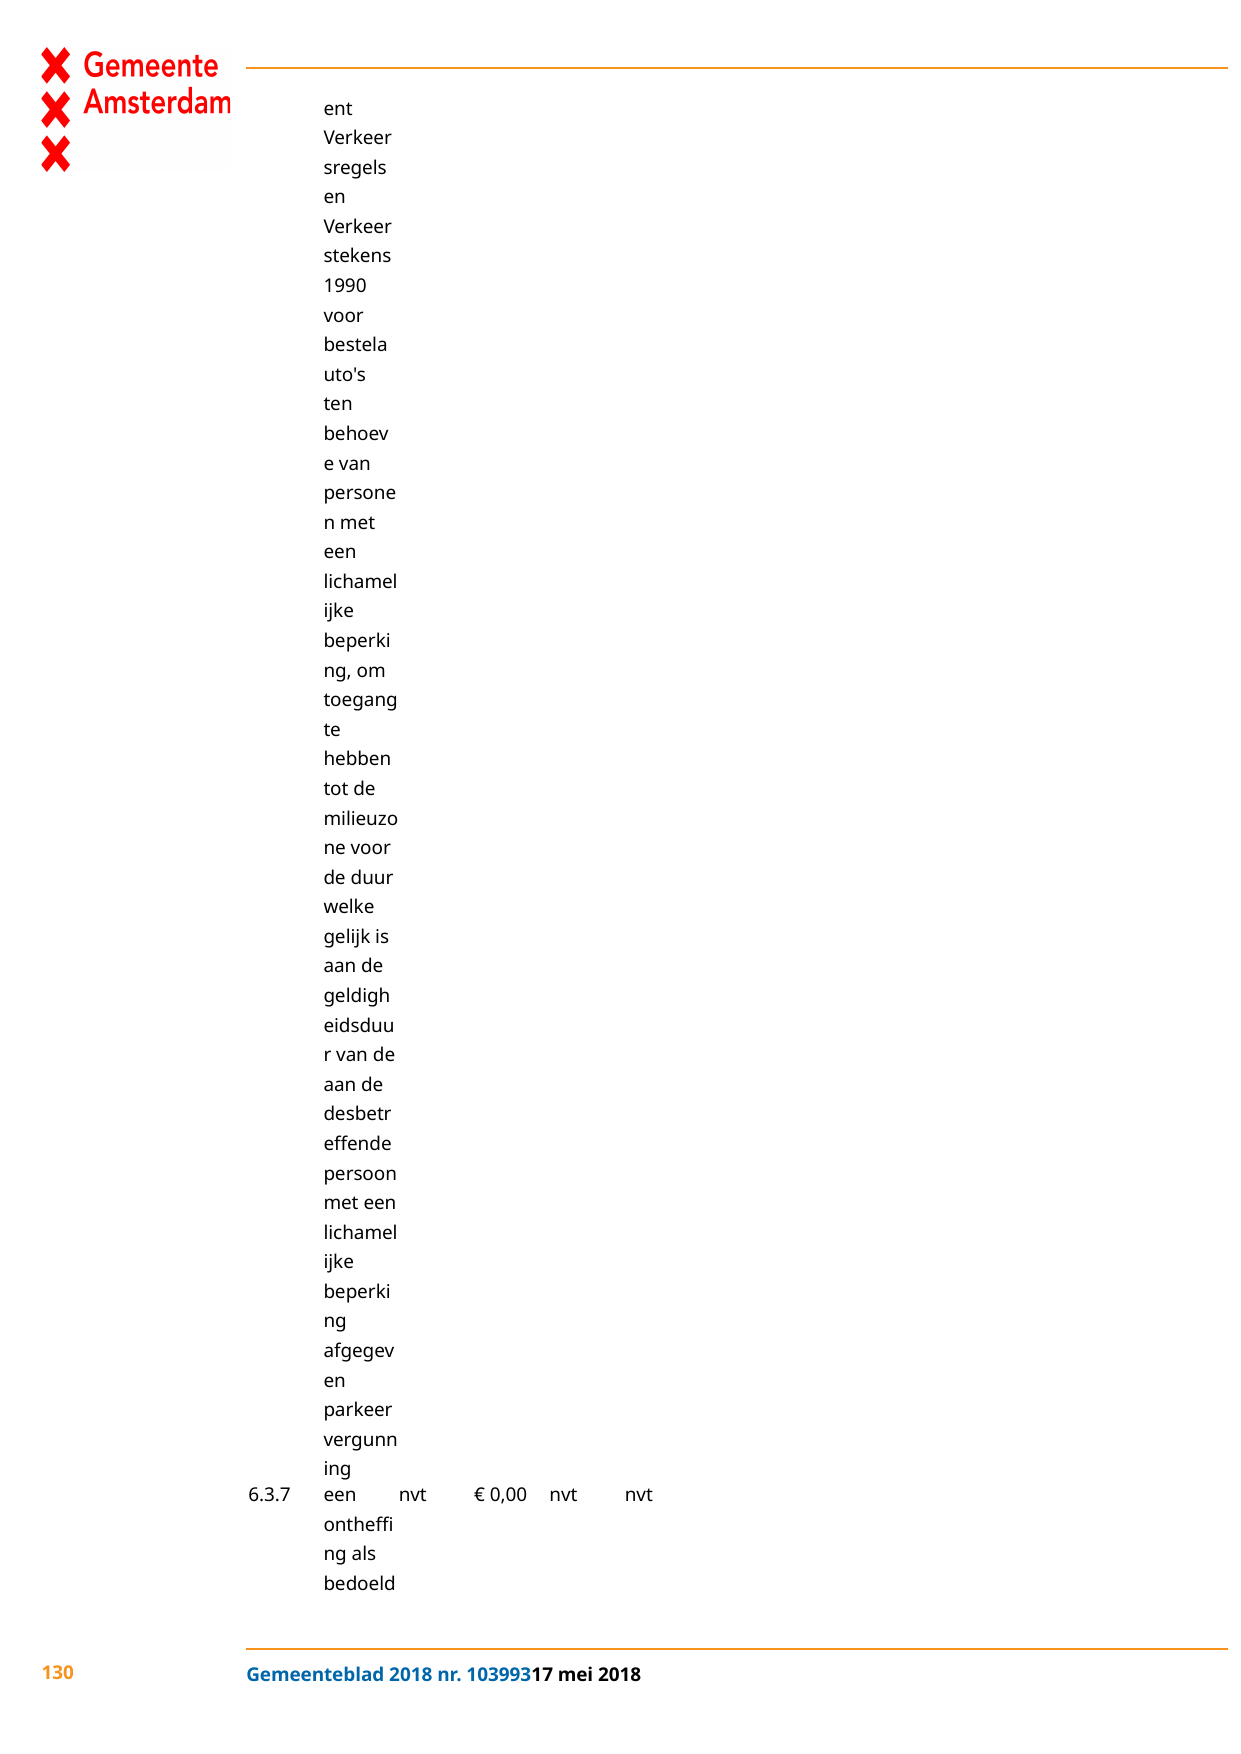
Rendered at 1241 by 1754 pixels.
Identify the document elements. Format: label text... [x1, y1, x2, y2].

table_cell [248, 95, 323, 1481]
table_cell € 0,00 [474, 1481, 549, 1596]
picture [41, 47, 231, 172]
table_cell nvt [399, 1481, 474, 1596]
table_cell nvt [549, 1481, 624, 1596]
table_cell [625, 95, 700, 1481]
table_cell 6.3.7 [248, 1481, 323, 1596]
table_cell [399, 95, 474, 1481]
table_cell [549, 95, 624, 1481]
table_cell een ontheffing als bedoeld [323, 1481, 398, 1596]
table_cell ent Verkeersregels en Verkeerstekens 1990 voor bestelauto's ten behoeve van personen met een lichamelijke beperking, om toegang te hebben tot de milieuzone voor de duur welke gelijk is aan de geldigheidsduur van de aan de desbetreffende persoon met een lichamelijke beperking afgegeven parkeervergunning [323, 95, 398, 1481]
table_cell nvt [625, 1481, 700, 1596]
table_cell [474, 95, 549, 1481]
